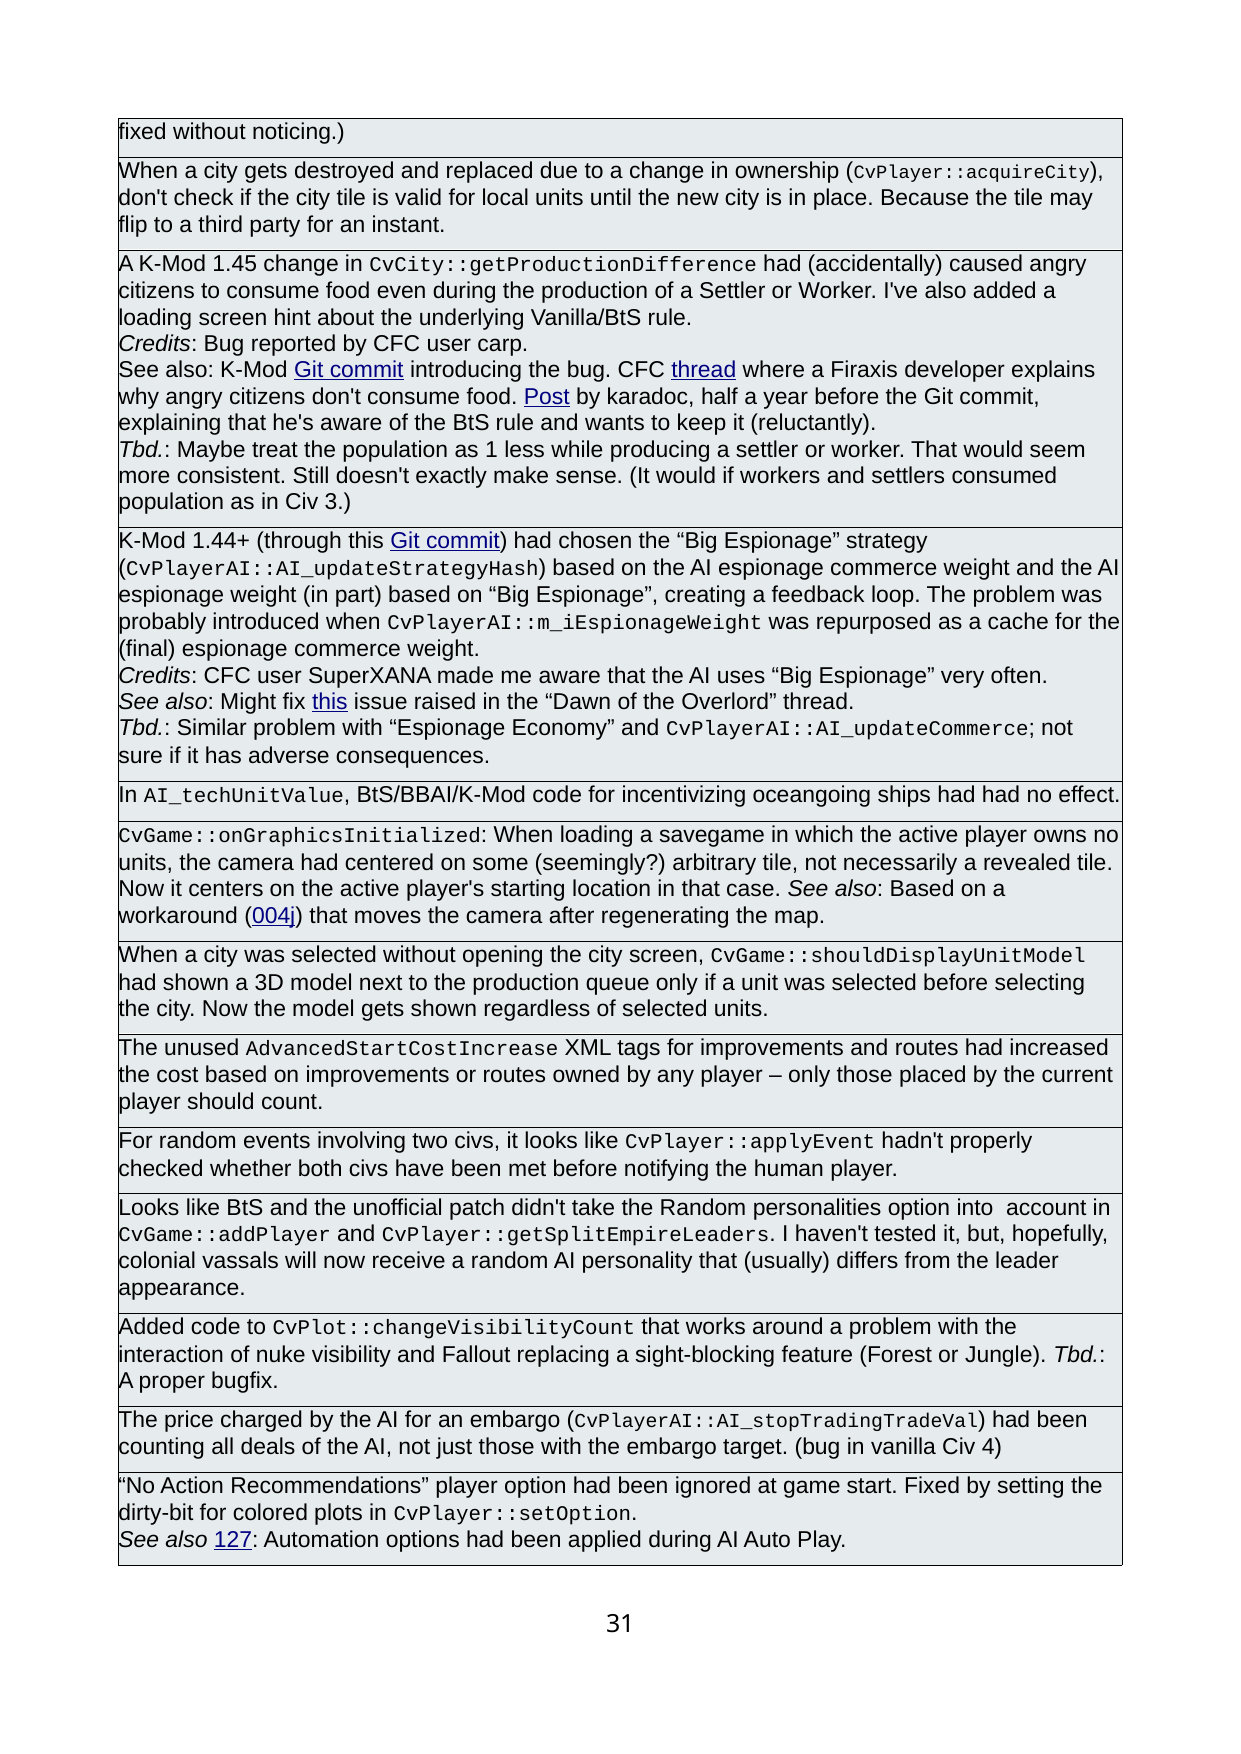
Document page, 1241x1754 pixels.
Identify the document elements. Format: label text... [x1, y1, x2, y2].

table_cell K-Mod 1.44+ (through this Git commit) had chosen the “Big Espionage” strategy (CvPlayerAI::AI_updateStrategyHash) based on the AI espionage commerce weight and the AI espionage weight (in part) based on “Big Espionage”, creating a feedback loop. The problem was probably introduced when CvPlayerAI::m_iEspionageWeight was repurposed as a cache for the (final) espionage commerce weight. Credits: CFC user SuperXANA made me aware that the AI uses “Big Espionage” very often. See also: Might fix this issue raised in the “Dawn of the Overlord” thread. Tbd.: Similar problem with “Espionage Economy” and CvPlayerAI::AI_updateCommerce; not sure if it has adverse consequences. [119, 528, 1122, 781]
table_cell fixed without noticing.) [119, 119, 1122, 157]
table_cell “No Action Recommendations” player option had been ignored at game start. Fixed by setting the dirty-bit for colored plots in CvPlayer::setOption. See also 127: Automation options had been applied during AI Auto Play. [119, 1473, 1122, 1565]
table_cell Added code to CvPlot::changeVisibilityCount that works around a problem with the interaction of nuke visibility and Fallout replacing a sight-blocking feature (Forest or Jungle). Tbd.: A proper bugfix. [119, 1314, 1122, 1406]
table_cell Looks like BtS and the unofficial patch didn't take the Random personalities option into account in CvGame::addPlayer and CvPlayer::getSplitEmpireLeaders. I haven't tested it, but, hopefully, colonial vassals will now receive a random AI personality that (usually) differs from the leader appearance. [119, 1194, 1122, 1313]
table_cell When a city was selected without opening the city screen, CvGame::shouldDisplayUnitModel had shown a 3D model next to the production queue only if a unit was selected before selecting the city. Now the model gets shown regardless of selected units. [119, 942, 1122, 1033]
table_cell For random events involving two civs, it looks like CvPlayer::applyEvent hadn't properly checked whether both civs have been met before notifying the human player. [119, 1128, 1122, 1193]
table_cell When a city gets destroyed and replaced due to a change in ownership (CvPlayer::acquireCity), don't check if the city tile is valid for local units until the new city is in place. Because the tile may flip to a third party for an instant. [119, 158, 1122, 249]
table_cell A K-Mod 1.45 change in CvCity::getProductionDifference had (accidentally) caused angry citizens to consume food even during the production of a Settler or Worker. I've also added a loading screen hint about the underlying Vanilla/BtS rule. Credits: Bug reported by CFC user carp. See also: K-Mod Git commit introducing the bug. CFC thread where a Firaxis developer explains why angry citizens don't consume food. Post by karadoc, half a year before the Git commit, explaining that he's aware of the BtS rule and wants to keep it (reluctantly). Tbd.: Maybe treat the population as 1 less while producing a settler or worker. That would seem more consistent. Still doesn't exactly make sense. (It would if workers and settlers consumed population as in Civ 3.) [119, 251, 1122, 527]
table_cell In AI_techUnitValue, BtS/BBAI/K-Mod code for incentivizing oceangoing ships had had no effect. [119, 782, 1122, 821]
table_cell The price charged by the AI for an embargo (CvPlayerAI::AI_stopTradingTradeVal) had been counting all deals of the AI, not just those with the embargo target. (bug in vanilla Civ 4) [119, 1407, 1122, 1472]
table_cell CvGame::onGraphicsInitialized: When loading a savegame in which the active player owns no units, the camera had centered on some (seemingly?) arbitrary tile, not necessarily a revealed tile. Now it centers on the active player's starting location in that case. See also: Based on a workaround (004j) that moves the camera after regenerating the map. [119, 822, 1122, 941]
table_cell The unused AdvancedStartCostIncrease XML tags for improvements and routes had increased the cost based on improvements or routes owned by any player – only those placed by the current player should count. [119, 1035, 1122, 1127]
